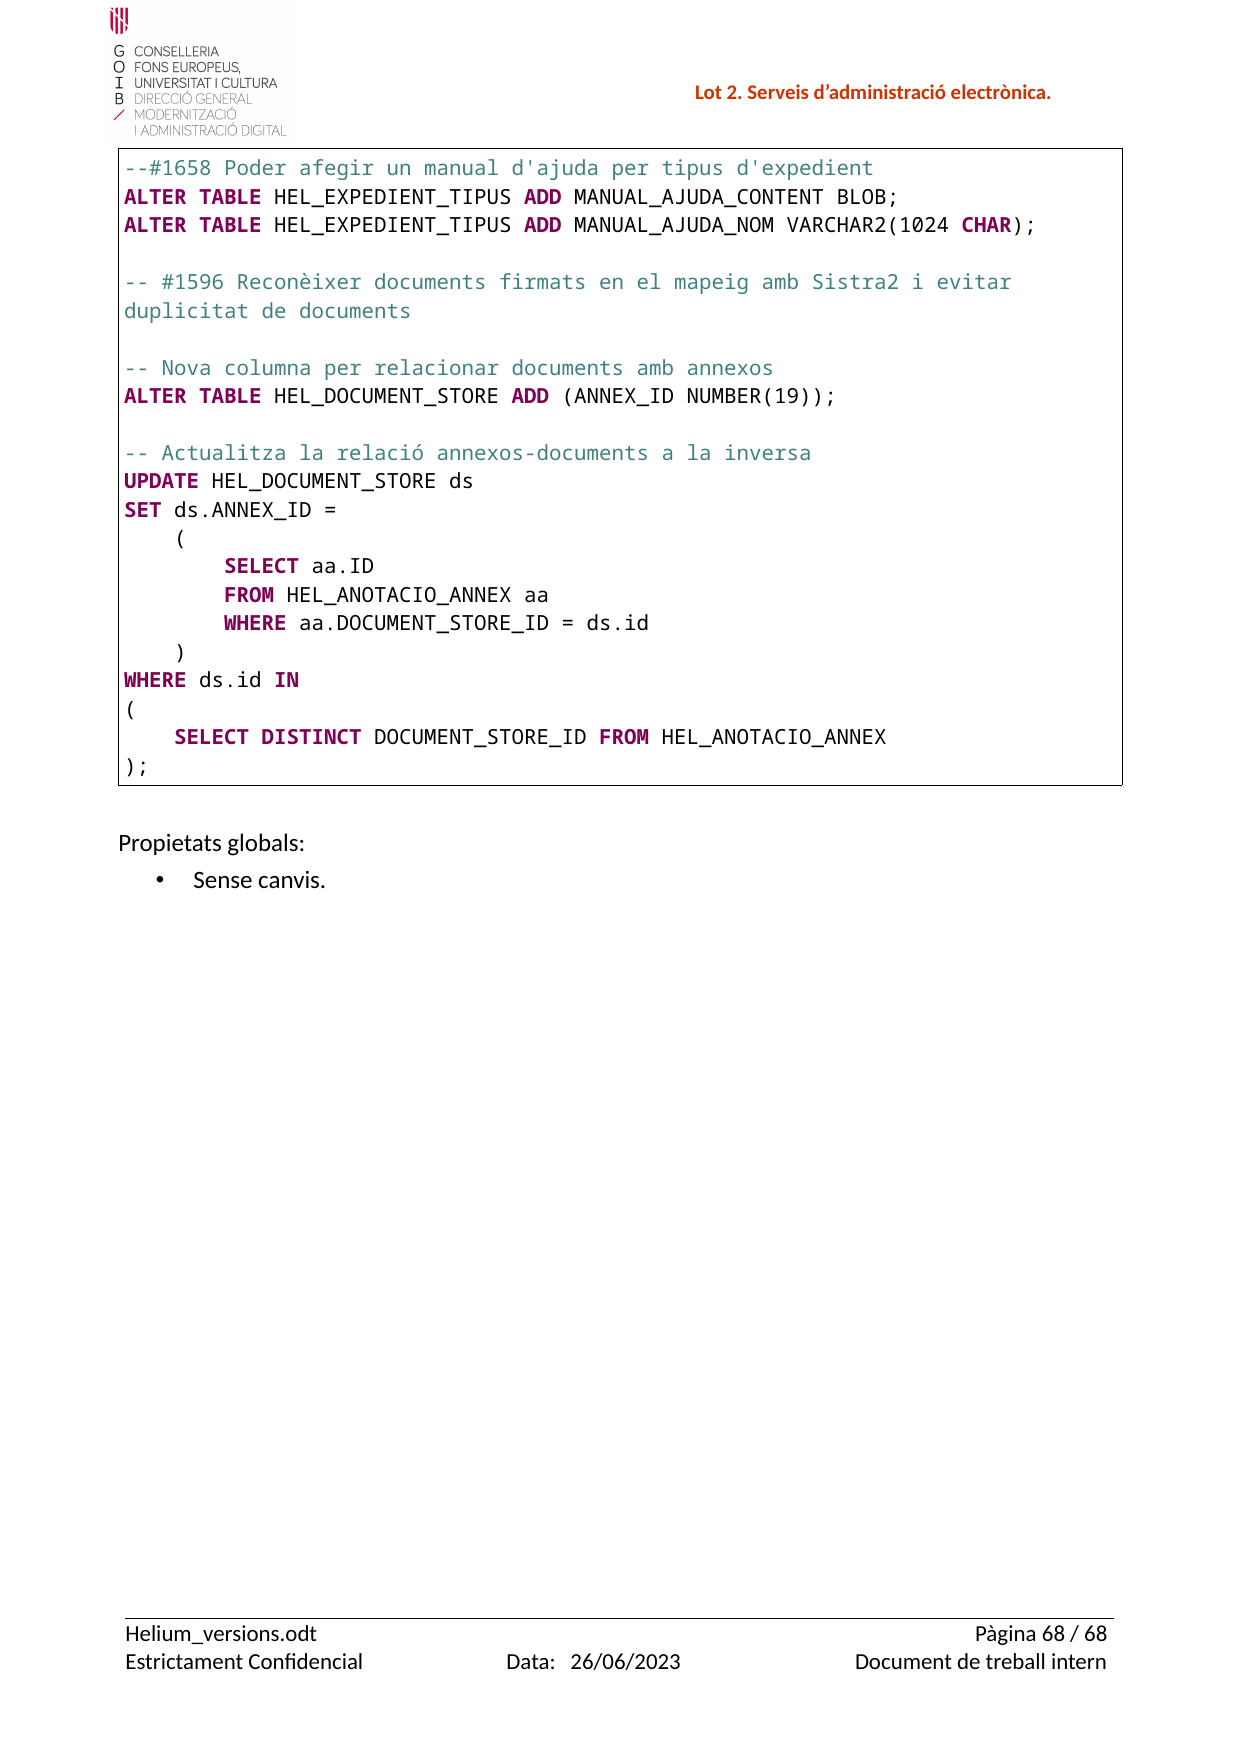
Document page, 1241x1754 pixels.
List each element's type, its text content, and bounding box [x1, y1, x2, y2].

table_header --#1658 Poder afegir un manual d'ajuda per tipus d'expedient ALTER TABLE HEL_EXPEDIENT_TIPUS ADD MANUAL_AJUDA_CONTENT BLOB; ALTER TABLE HEL_EXPEDIENT_TIPUS ADD MANUAL_AJUDA_NOM VARCHAR2(1024 CHAR); -- #1596 Reconèixer documents firmats en el mapeig amb Sistra2 i evitar duplicitat de documents -- Nova columna per relacionar documents amb annexos ALTER TABLE HEL_DOCUMENT_STORE ADD (ANNEX_ID NUMBER(19)); -- Actualitza la relació annexos-documents a la inversa UPDATE HEL_DOCUMENT_STORE ds SET ds.ANNEX_ID = ( SELECT aa.ID FROM HEL_ANOTACIO_ANNEX aa WHERE aa.DOCUMENT_STORE_ID = ds.id ) WHERE ds.id IN ( SELECT DISTINCT DOCUMENT_STORE_ID FROM HEL_ANOTACIO_ANNEX ); [119, 149, 1122, 785]
picture [100, 0, 297, 144]
text Propietats globals: [118, 827, 1122, 858]
list Sense canvis. [156, 864, 1122, 894]
